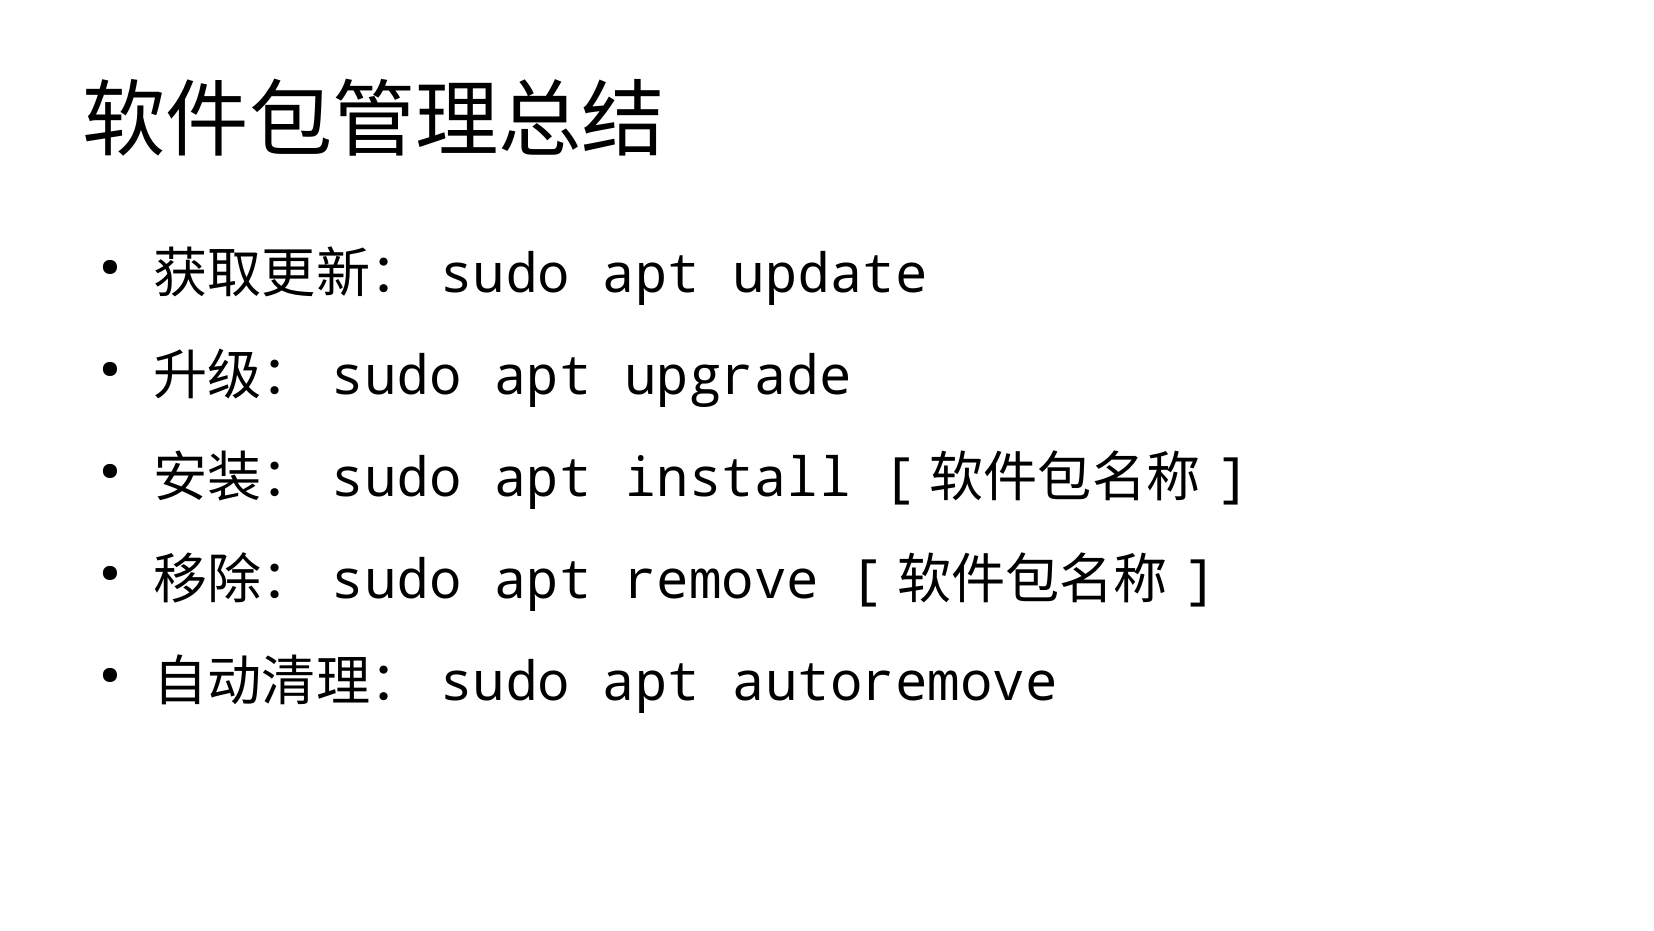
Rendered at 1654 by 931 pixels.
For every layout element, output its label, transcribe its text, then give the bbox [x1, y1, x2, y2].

list 获取更新：sudo apt update 升级：sudo apt upgrade 安装：sudo apt install [软件包名称] 移除：sudo apt remove [软件包名称] 自动清理：sudo apt autoremove [82, 217, 1571, 863]
title 软件包管理总结 [82, 37, 1571, 189]
